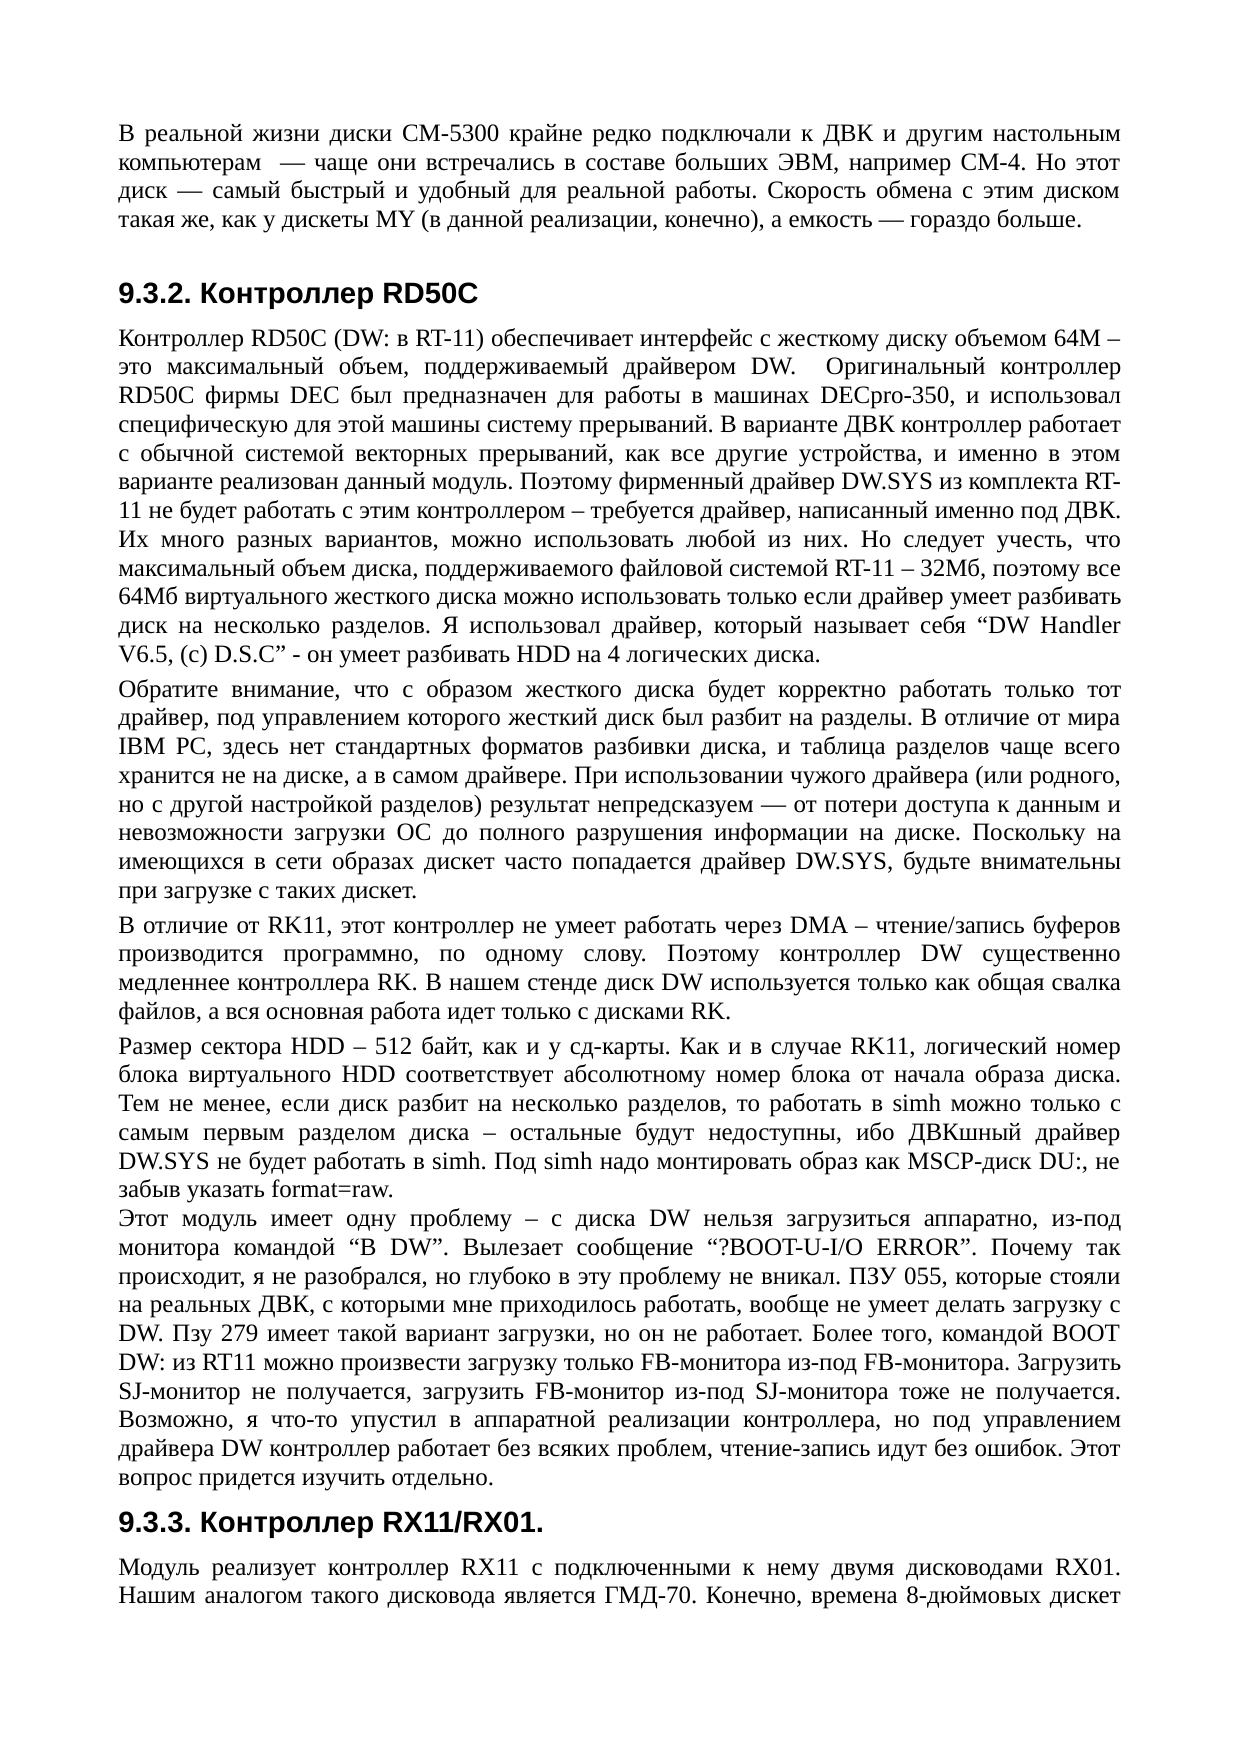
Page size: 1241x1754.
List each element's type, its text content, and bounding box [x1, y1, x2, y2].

text В отличие от RK11, этот контроллер не умеет работать через DMA – чтение/запись буферов производится программно, по одному слову. Поэтому контроллер DW существенно медленнее контроллера RK. В нашем стенде диск DW используется только как общая свалка файлов, а вся основная работа идет только c дисками RK. [118, 910, 1122, 1025]
text Модуль реализует контроллер RX11 с подключенными к нему двумя дисководами RX01. Нашим аналогом такого дисковода является ГМД-70. Конечно, времена 8-дюймовых дискет [118, 1552, 1122, 1609]
subtitle 9.3.3. Контроллер RX11/RX01. [118, 1505, 1122, 1539]
subtitle 9.3.2. Контроллер RD50C [118, 276, 1122, 310]
text В реальной жизни диски СМ-5300 крайне редко подключали к ДВК и другим настольным компьютерам — чаще они встречались в составе больших ЭВМ, например СМ-4. Но этот диск — самый быстрый и удобный для реальной работы. Скорость обмена с этим диском такая же, как у дискеты MY (в данной реализации, конечно), а емкость — гораздо больше. [118, 118, 1122, 233]
text Контроллер RD50C (DW: в RT-11) обеспечивает интерфейс с жесткому диску объемом 64М – это максимальный объем, поддерживаемый драйвером DW. Оригинальный контроллер RD50C фирмы DEC был предназначен для работы в машинах DECpro-350, и использовал специфическую для этой машины систему прерываний. В варианте ДВК контроллер работает с обычной системой векторных прерываний, как все другие устройства, и именно в этом варианте реализован данный модуль. Поэтому фирменный драйвер DW.SYS из комплекта RT-11 не будет работать с этим контроллером – требуется драйвер, написанный именно под ДВК. Их много разных вариантов, можно использовать любой из них. Но следует учесть, что максимальный объем диска, поддерживаемого файловой системой RT-11 – 32Мб, поэтому все 64Мб виртуального жесткого диска можно использовать только если драйвер умеет разбивать диск на несколько разделов. Я использовал драйвер, который называет себя “DW Handler V6.5, (c) D.S.C” - он умеет разбивать HDD на 4 логических диска. [118, 323, 1122, 668]
text Обратите внимание, что с образом жесткого диска будет корректно работать только тот драйвер, под управлением которого жесткий диск был разбит на разделы. В отличие от мира IBM PC, здесь нет стандартных форматов разбивки диска, и таблица разделов чаще всего хранится не на диске, а в самом драйвере. При использовании чужого драйвера (или родного, но с другой настройкой разделов) результат непредсказуем — от потери доступа к данным и невозможности загрузки ОС до полного разрушения информации на диске. Поскольку на имеющихся в сети образах дискет часто попадается драйвер DW.SYS, будьте внимательны при загрузке с таких дискет. [118, 674, 1122, 904]
text Размер сектора HDD – 512 байт, как и у сд-карты. Как и в случае RK11, логический номер блока виртуального HDD соответствует абсолютному номер блока от начала образа диска. Тем не менее, если диск разбит на несколько разделов, то работать в simh можно только с самым первым разделом диска – остальные будут недоступны, ибо ДВКшный драйвер DW.SYS не будет работать в simh. Под simh надо монтировать образ как MSCP-диск DU:, не забыв указать format=raw. [118, 1031, 1122, 1203]
text Этот модуль имеет одну проблему – с диска DW нельзя загрузиться аппаратно, из-под монитора командой “B DW”. Вылезает сообщение “?BOOT-U-I/O ERROR”. Почему так происходит, я не разобрался, но глубоко в эту проблему не вникал. ПЗУ 055, которые стояли на реальных ДВК, с которыми мне приходилось работать, вообще не умеет делать загрузку с DW. Пзу 279 имеет такой вариант загрузки, но он не работает. Более того, командой BOOT DW: из RT11 можно произвести загрузку только FB-монитора из-под FB-монитора. Загрузить SJ-монитор не получается, загрузить FB-монитор из-под SJ-монитора тоже не получается. Возможно, я что-то упустил в аппаратной реализации контроллера, но под управлением драйвера DW контроллер работает без всяких проблем, чтение-запись идут без ошибок. Этот вопрос придется изучить отдельно. [118, 1203, 1122, 1491]
